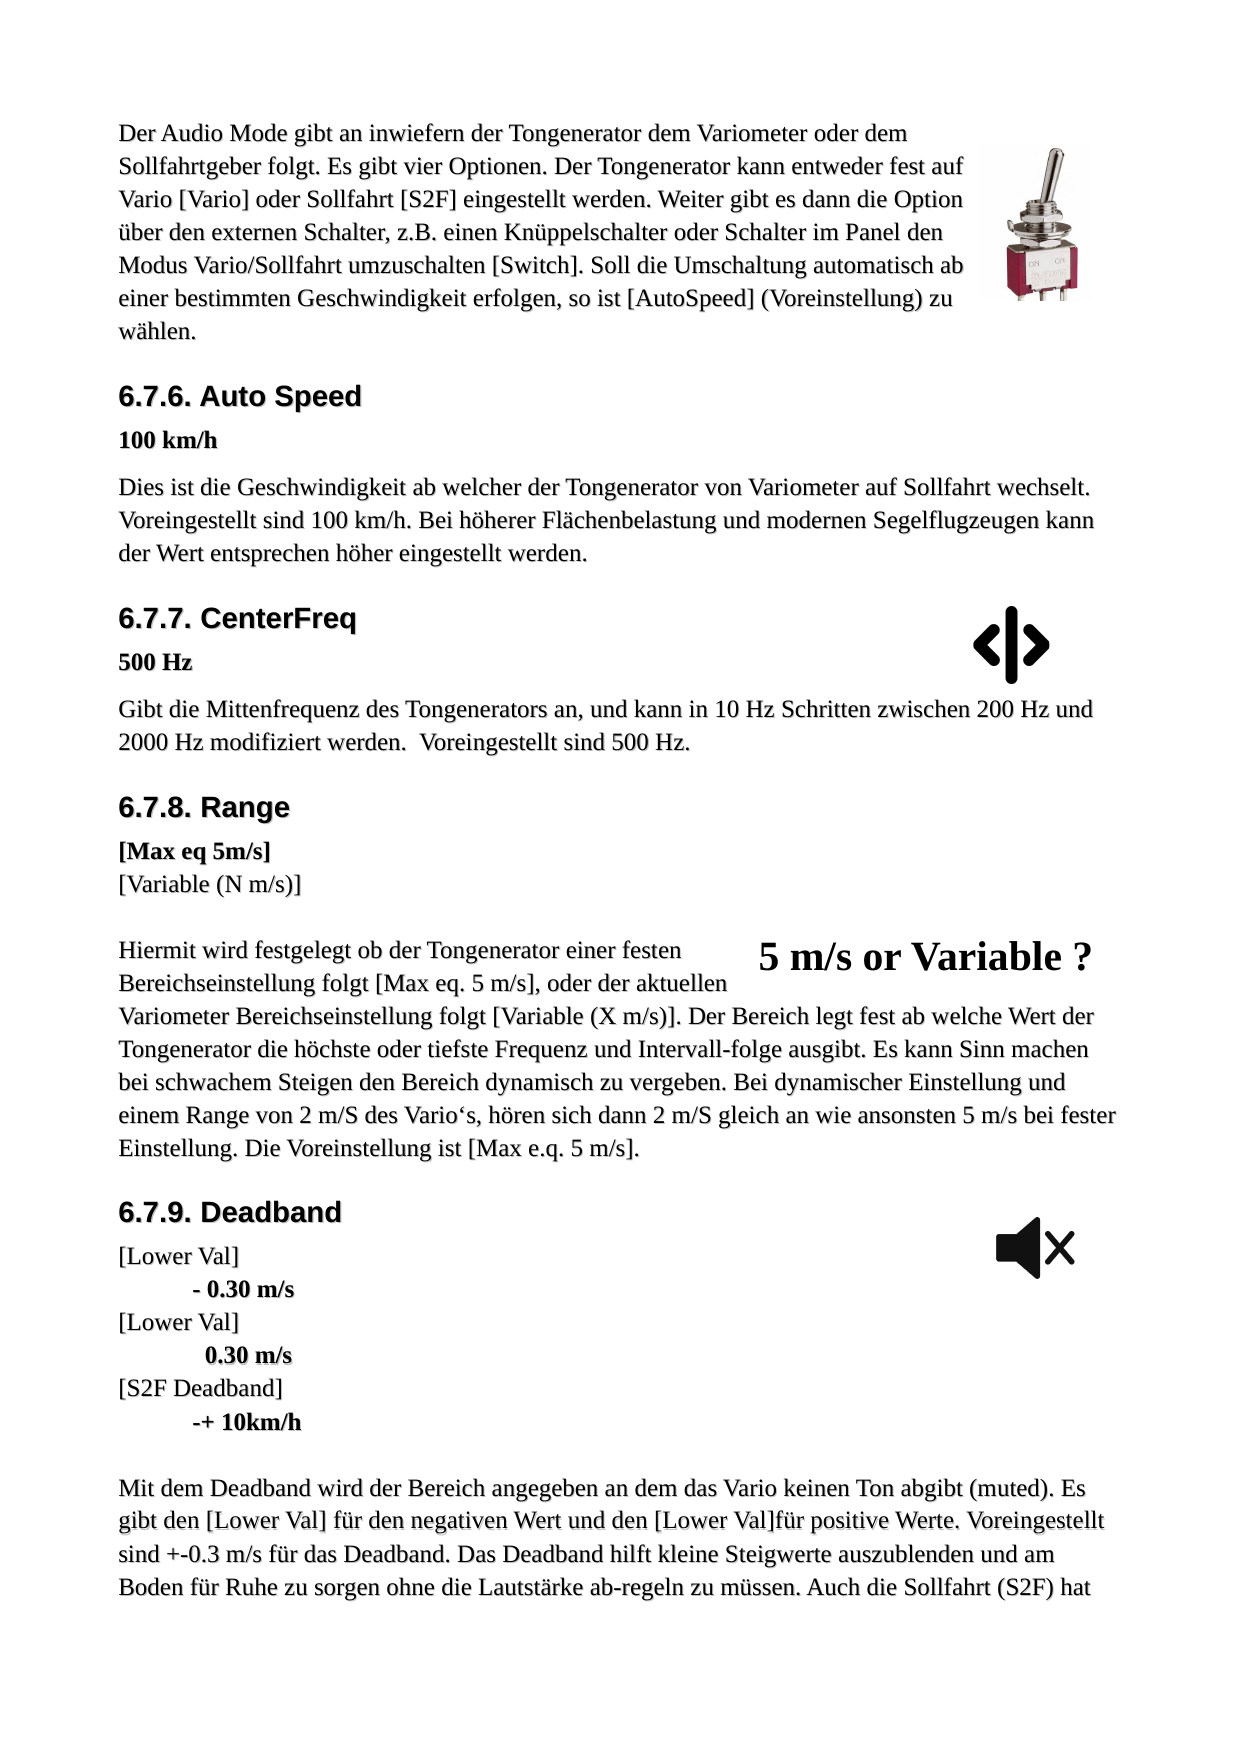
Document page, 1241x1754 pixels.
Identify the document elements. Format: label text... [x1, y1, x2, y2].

text [Lower Val] [118, 1307, 1122, 1336]
text [Max eq 5m/s] [118, 836, 1122, 864]
text 500 Hz [118, 647, 973, 676]
subtitle Deadband [118, 1195, 1122, 1229]
text 100 km/h [118, 425, 1122, 453]
text Der Audio Mode gibt an inwiefern der Tongenerator dem Variometer oder dem Sollfahrtgeber folgt. Es gibt vier Optionen. Der Tongenerator kann entweder fest auf Vario [Vario] oder Sollfahrt [S2F] eingestellt werden. Weiter gibt es dann die Option über den externen Schalter, z.B. einen Knüppelschalter oder Schalter im Panel den Modus Vario/Sollfahrt umzuschalten [Switch]. Soll die Umschaltung automatisch ab einer bestimmten Geschwindigkeit erfolgen, so ist [AutoSpeed] (Voreinstellung) zu wählen. [118, 118, 1122, 345]
text Dies ist die Geschwindigkeit ab welcher der Tongenerator von Variometer auf Sollfahrt wechselt. Voreingestellt sind 100 km/h. Bei höherer Flächenbelastung und modernen Segelflugzeugen kann der Wert entsprechen höher eingestellt werden. [118, 472, 1122, 567]
picture [977, 143, 1093, 301]
text [S2F Deadband] [118, 1373, 1122, 1402]
text -+ 10km/h [118, 1407, 1122, 1435]
text [1050, 647, 1122, 676]
text Mit dem Deadband wird der Bereich angegeben an dem das Vario keinen Ton abgibt (muted). Es gibt den [Lower Val] für den negativen Wert und den [Lower Val]für positive Werte. Voreingestellt sind +-0.3 m/s für das Deadband. Das Deadband hilft kleine Steigwerte auszublenden und am Boden für Ruhe zu sorgen ohne die Lautstärke ab-regeln zu müssen. Auch die Sollfahrt (S2F) hat [118, 1473, 1122, 1600]
text Gibt die Mittenfrequenz des Tongenerators an, und kann in 10 Hz Schritten zwischen 200 Hz und 2000 Hz modifiziert werden. Voreingestellt sind 500 Hz. [118, 694, 1122, 756]
subtitle CenterFreq [118, 601, 1122, 634]
picture [992, 1204, 1078, 1290]
text - 0.30 m/s [118, 1274, 1122, 1303]
text Hiermit wird festgelegt ob der Tongenerator einer festen Bereichseinstellung folgt [Max eq. 5 m/s], oder der aktuellen Variometer Bereichseinstellung folgt [Variable (X m/s)]. Der Bereich legt fest ab welche Wert der Tongenerator die höchste oder tiefste Frequenz und Intervall-folge ausgibt. Es kann Sinn machen bei schwachem Steigen den Bereich dynamisch zu vergeben. Bei dynamischer Einstellung und einem Range von 2 m/S des Vario‘s, hören sich dann 2 m/S gleich an wie ansonsten 5 m/s bei fester Einstellung. Die Voreinstellung ist [Max e.q. 5 m/s]. [118, 935, 1122, 1162]
text [Lower Val] [118, 1241, 992, 1270]
text [1078, 1241, 1122, 1270]
text 0.30 m/s [118, 1341, 1122, 1369]
picture [973, 606, 1050, 684]
text [Variable (N m/s)] [118, 869, 1122, 898]
subtitle Auto Speed [118, 378, 1122, 412]
subtitle Range [118, 789, 1122, 823]
